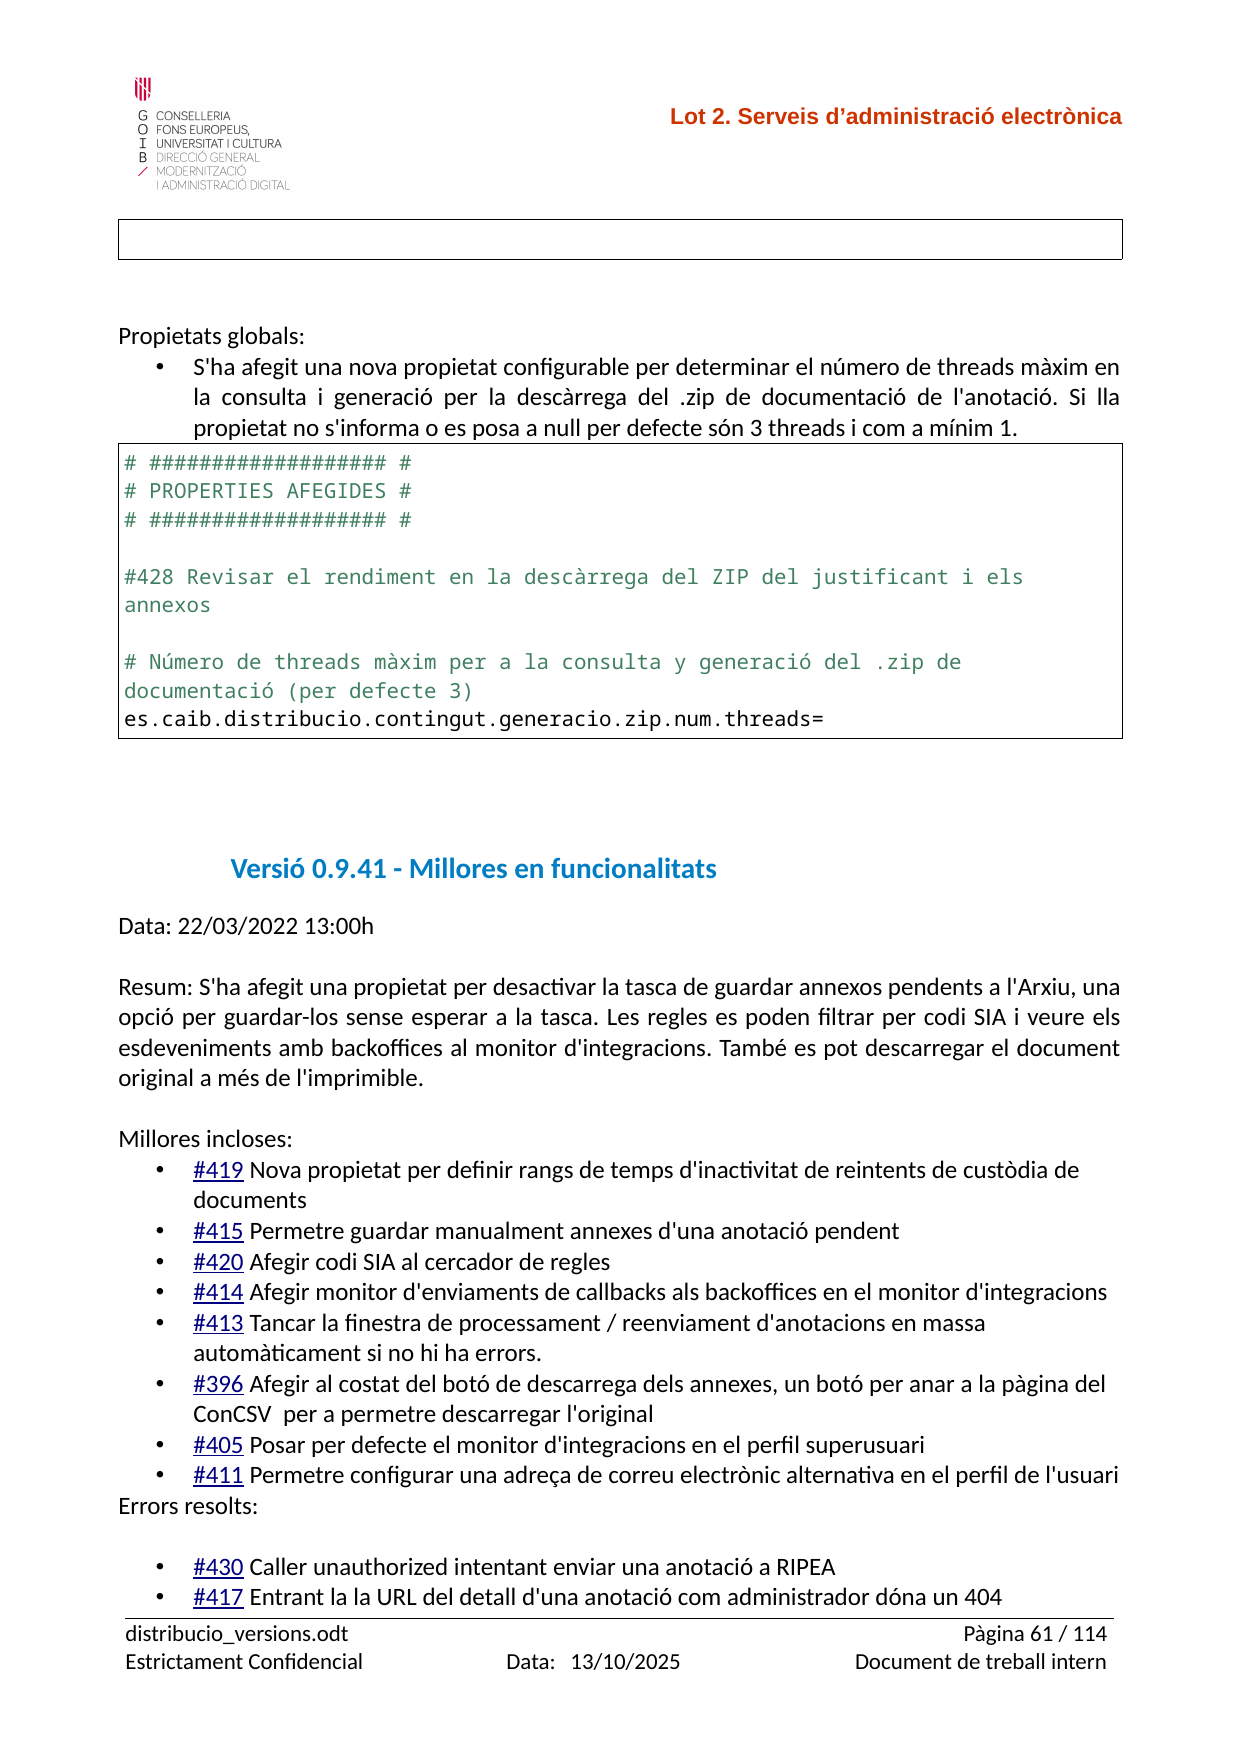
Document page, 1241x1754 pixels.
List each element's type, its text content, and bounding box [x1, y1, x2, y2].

list #417 Entrant la la URL del detall d'una anotació com administrador dóna un 404 [156, 1581, 1122, 1612]
text Data: 22/03/2022 13:00h [118, 910, 1122, 940]
list #420 Afegir codi SIA al cercador de regles [156, 1246, 1122, 1276]
list #419 Nova propietat per definir rangs de temps d'inactivitat de reintents de custòdia de documents [156, 1154, 1122, 1215]
list #414 Afegir monitor d'enviaments de callbacks als backoffices en el monitor d'integracions [156, 1276, 1122, 1307]
table_header # ################### # # PROPERTIES AFEGIDES # # ################### # #428 Revisar el rendiment en la descàrrega del ZIP del justificant i els annexos # Número de threads màxim per a la consulta y generació del .zip de documentació (per defecte 3) es.caib.distribucio.contingut.generacio.zip.num.threads= [119, 444, 1122, 738]
picture [126, 70, 299, 197]
list S'ha afegit una nova propietat configurable per determinar el número de threads màxim en la consulta i generació per la descàrrega del .zip de documentació de l'anotació. Si lla propietat no s'informa o es posa a null per defecte són 3 threads i com a mínim 1. [156, 351, 1122, 442]
list #411 Permetre configurar una adreça de correu electrònic alternativa en el perfil de l'usuari [156, 1459, 1122, 1490]
text Millores incloses: [118, 1123, 1122, 1154]
text Resum: S'ha afegit una propietat per desactivar la tasca de guardar annexos pendents a l'Arxiu, una opció per guardar-los sense esperar a la tasca. Les regles es poden filtrar per codi SIA i veure els esdeveniments amb backoffices al monitor d'integracions. També es pot descarregar el document original a més de l'imprimible. [118, 971, 1122, 1093]
text Propietats globals: [118, 320, 1122, 351]
list #405 Posar per defecte el monitor d'integracions en el perfil superusuari [156, 1429, 1122, 1459]
list #396 Afegir al costat del botó de descarrega dels annexes, un botó per anar a la pàgina del ConCSV per a permetre descarregar l'original [156, 1368, 1122, 1429]
subtitle Versió 0.9.41 - Millores en funcionalitats [153, 851, 1122, 886]
list #430 Caller unauthorized intentant enviar una anotació a RIPEA [156, 1551, 1122, 1581]
text Errors resolts: [118, 1490, 1122, 1520]
table_header [119, 220, 1122, 259]
list #415 Permetre guardar manualment annexes d'una anotació pendent [156, 1215, 1122, 1246]
list #413 Tancar la finestra de processament / reenviament d'anotacions en massa automàticament si no hi ha errors. [156, 1307, 1122, 1368]
